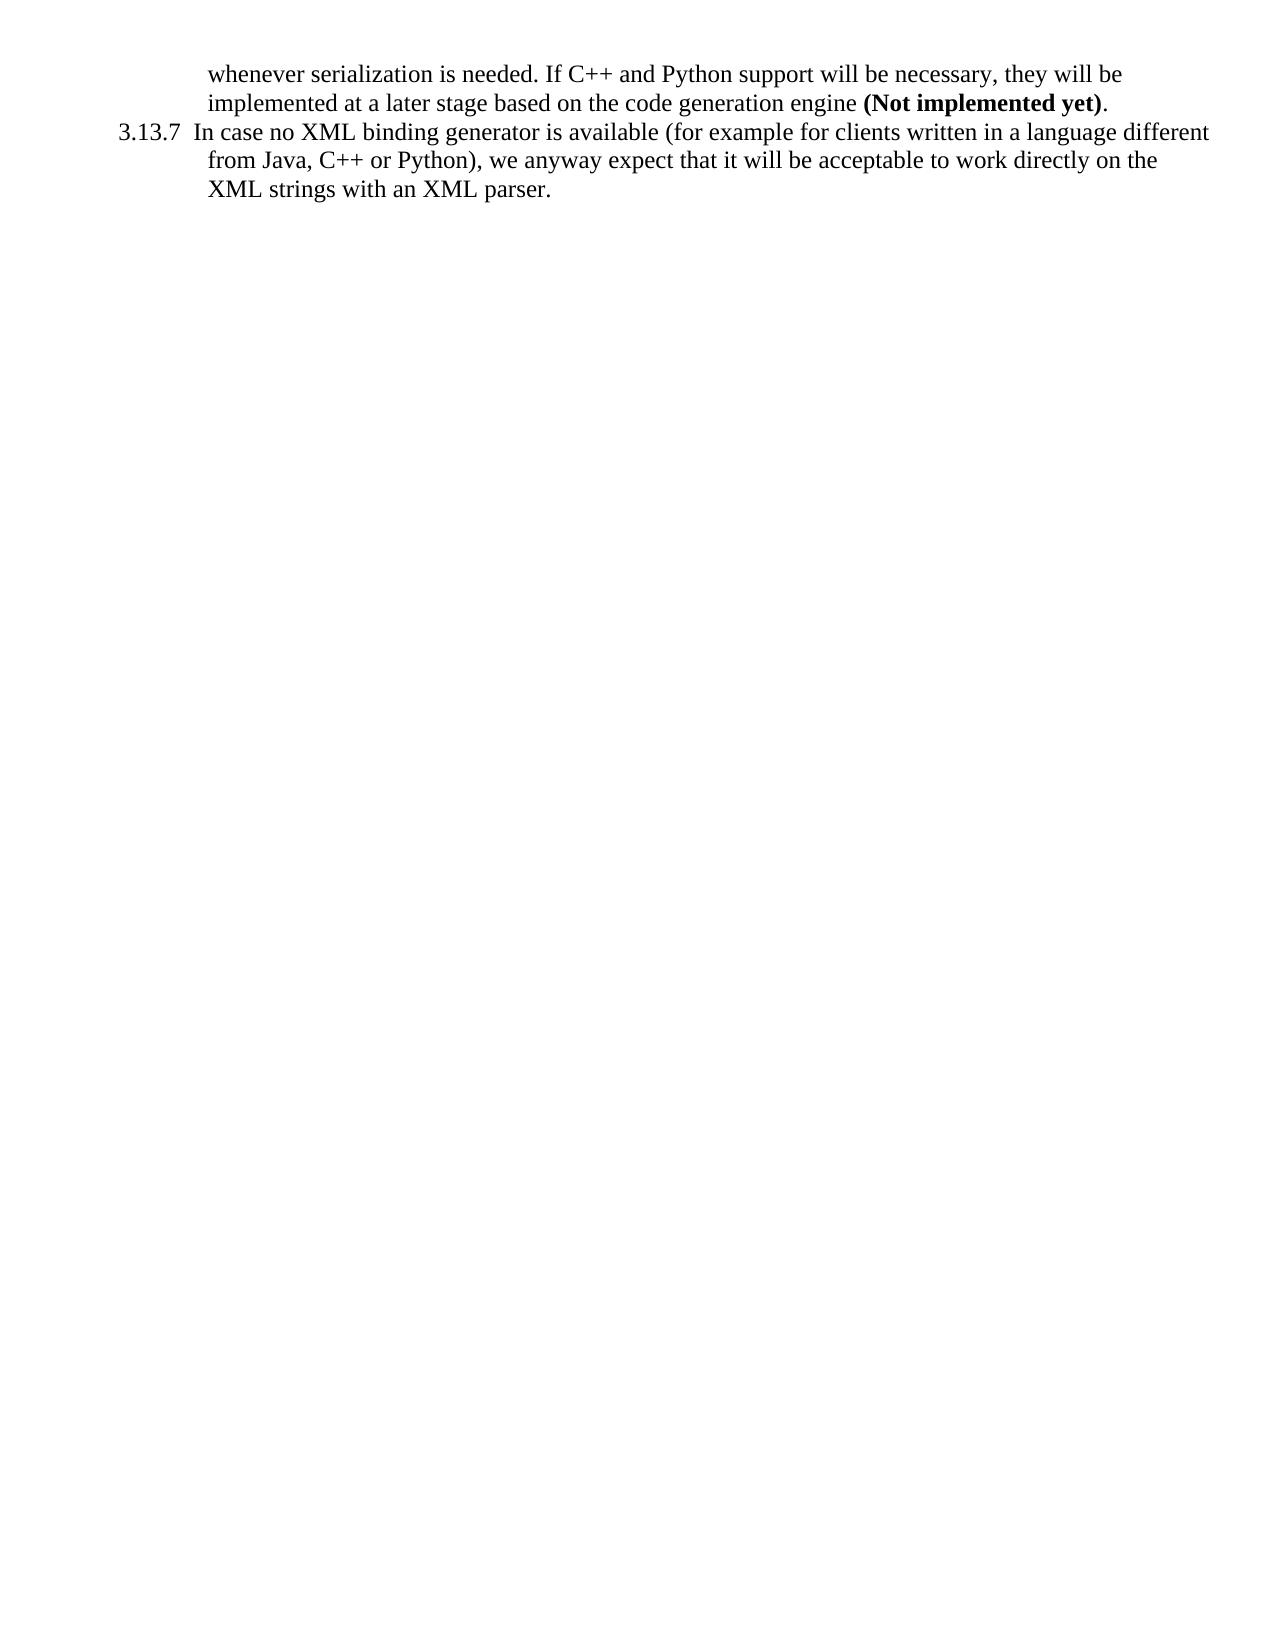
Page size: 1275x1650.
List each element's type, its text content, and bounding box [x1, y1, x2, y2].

subtitle In case no XML binding generator is available (for example for clients written in a language different from Java, C++ or Python), we anyway expect that it will be acceptable to work directly on the XML strings with an XML parser. [118, 117, 1216, 203]
subtitle whenever serialization is needed. If C++ and Python support will be necessary, they will be implemented at a later stage based on the code generation engine (Not implemented yet). [118, 59, 1216, 117]
